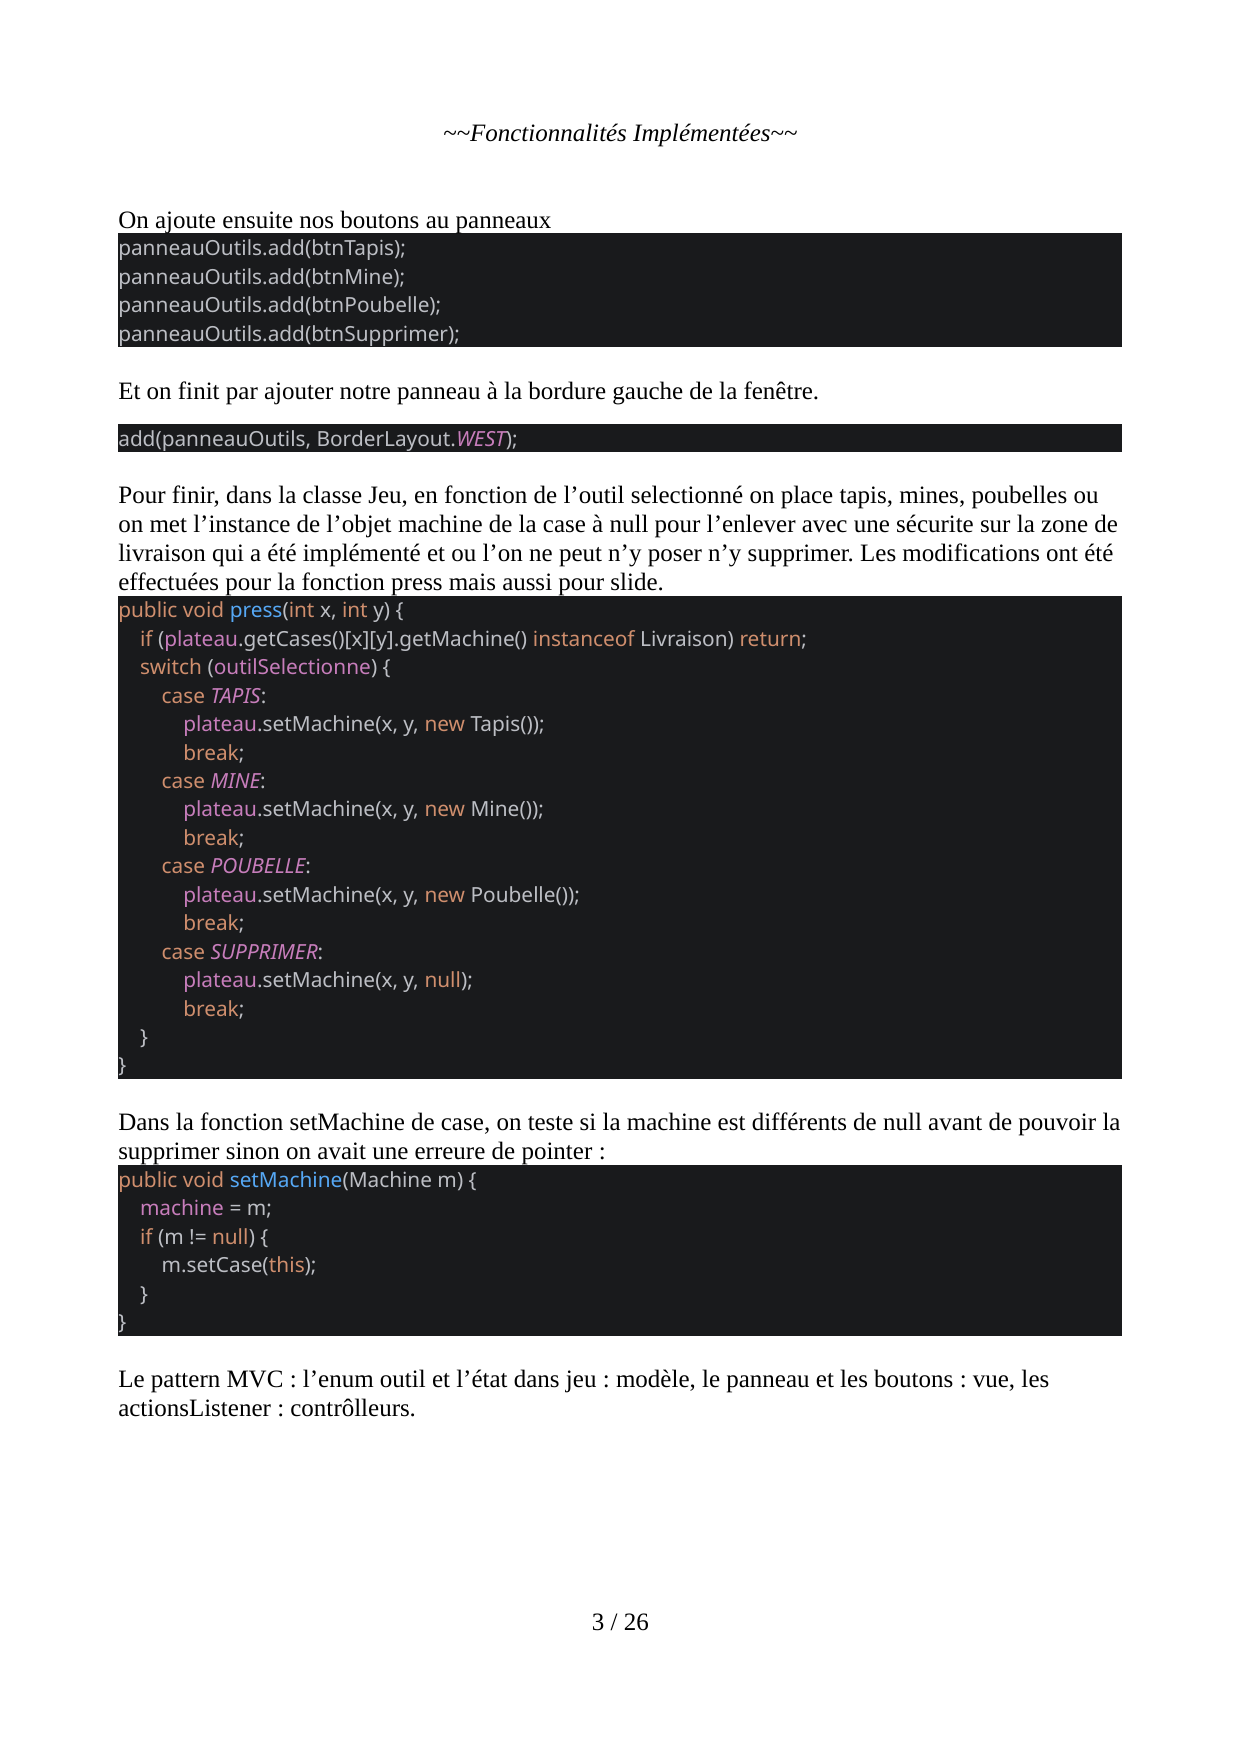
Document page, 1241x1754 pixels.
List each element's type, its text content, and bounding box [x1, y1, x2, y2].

text Dans la fonction setMachine de case, on teste si la machine est différents de null avant de pouvoir la supprimer sinon on avait une erreure de pointer : [118, 1107, 1122, 1165]
text Le pattern MVC : l’enum outil et l’état dans jeu : modèle, le panneau et les boutons : vue, les actionsListener : contrôlleurs. [118, 1364, 1122, 1422]
text public void press(int x, int y) { if (plateau.getCases()[x][y].getMachine() instanceof Livraison) return; switch (outilSelectionne) { case TAPIS: plateau.setMachine(x, y, new Tapis()); break; case MINE: plateau.setMachine(x, y, new Mine()); break; case POUBELLE: plateau.setMachine(x, y, new Poubelle()); break; case SUPPRIMER: plateau.setMachine(x, y, null); break; } } [118, 596, 1122, 1079]
text add(panneauOutils, BorderLayout.WEST); [118, 424, 1122, 452]
text public void setMachine(Machine m) { machine = m; if (m != null) { m.setCase(this); } } [118, 1165, 1122, 1336]
text Pour finir, dans la classe Jeu, en fonction de l’outil selectionné on place tapis, mines, poubelles ou on met l’instance de l’objet machine de la case à null pour l’enlever avec une sécurite sur la zone de livraison qui a été implémenté et ou l’on ne peut n’y poser n’y supprimer. Les modifications ont été effectuées pour la fonction press mais aussi pour slide. [118, 481, 1122, 596]
text Et on finit par ajouter notre panneau à la bordure gauche de la fenêtre. [118, 376, 1122, 405]
text panneauOutils.add(btnTapis); panneauOutils.add(btnMine); panneauOutils.add(btnPoubelle); panneauOutils.add(btnSupprimer); [118, 233, 1122, 347]
text On ajoute ensuite nos boutons au panneaux [118, 205, 1122, 233]
